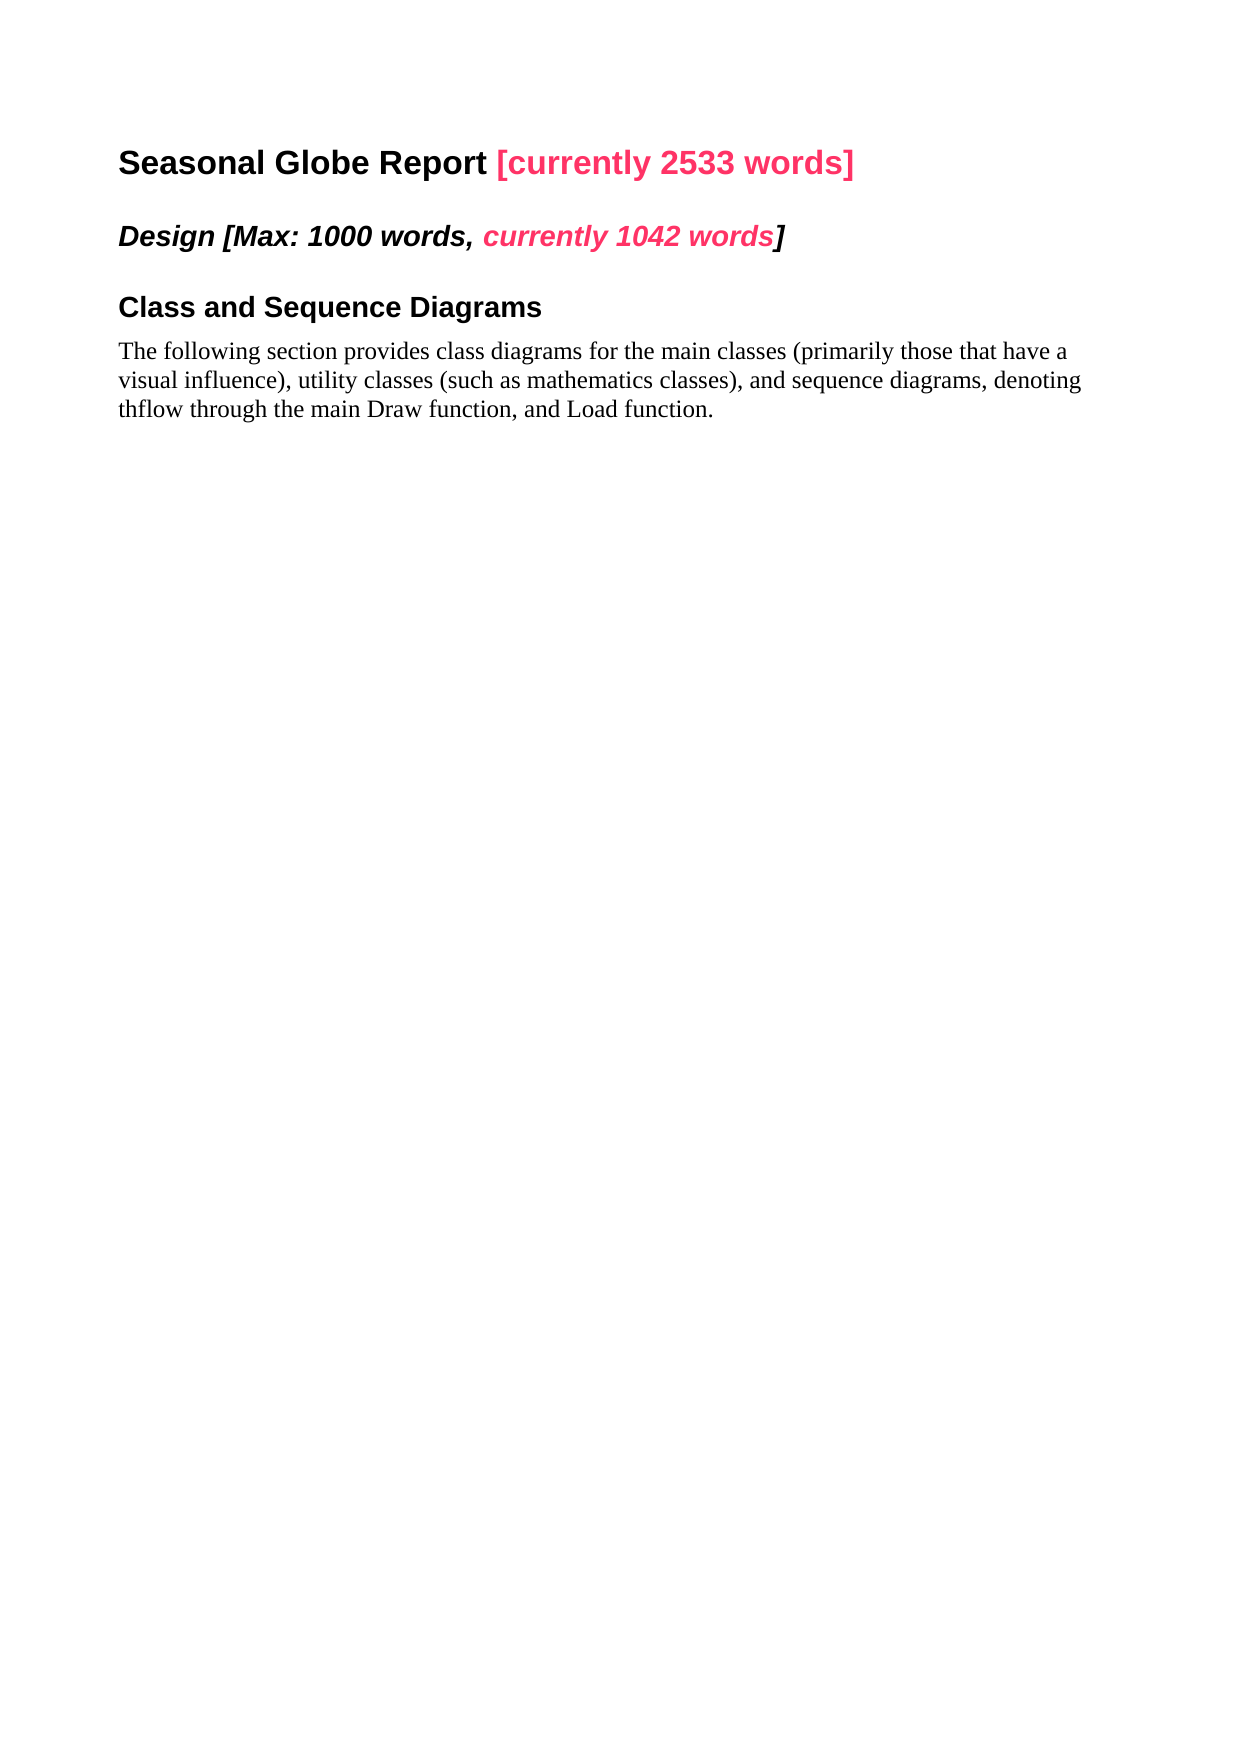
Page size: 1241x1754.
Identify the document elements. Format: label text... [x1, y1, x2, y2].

subtitle Design [Max: 1000 words, currently 1042 words] [118, 219, 1122, 253]
subtitle Seasonal Globe Report [currently 2533 words] [118, 143, 1122, 182]
subtitle Class and Sequence Diagrams [118, 290, 1122, 324]
text The following section provides class diagrams for the main classes (primarily those that have a visual influence), utility classes (such as mathematics classes), and sequence diagrams, denoting thflow through the main Draw function, and Load function. [118, 336, 1122, 423]
